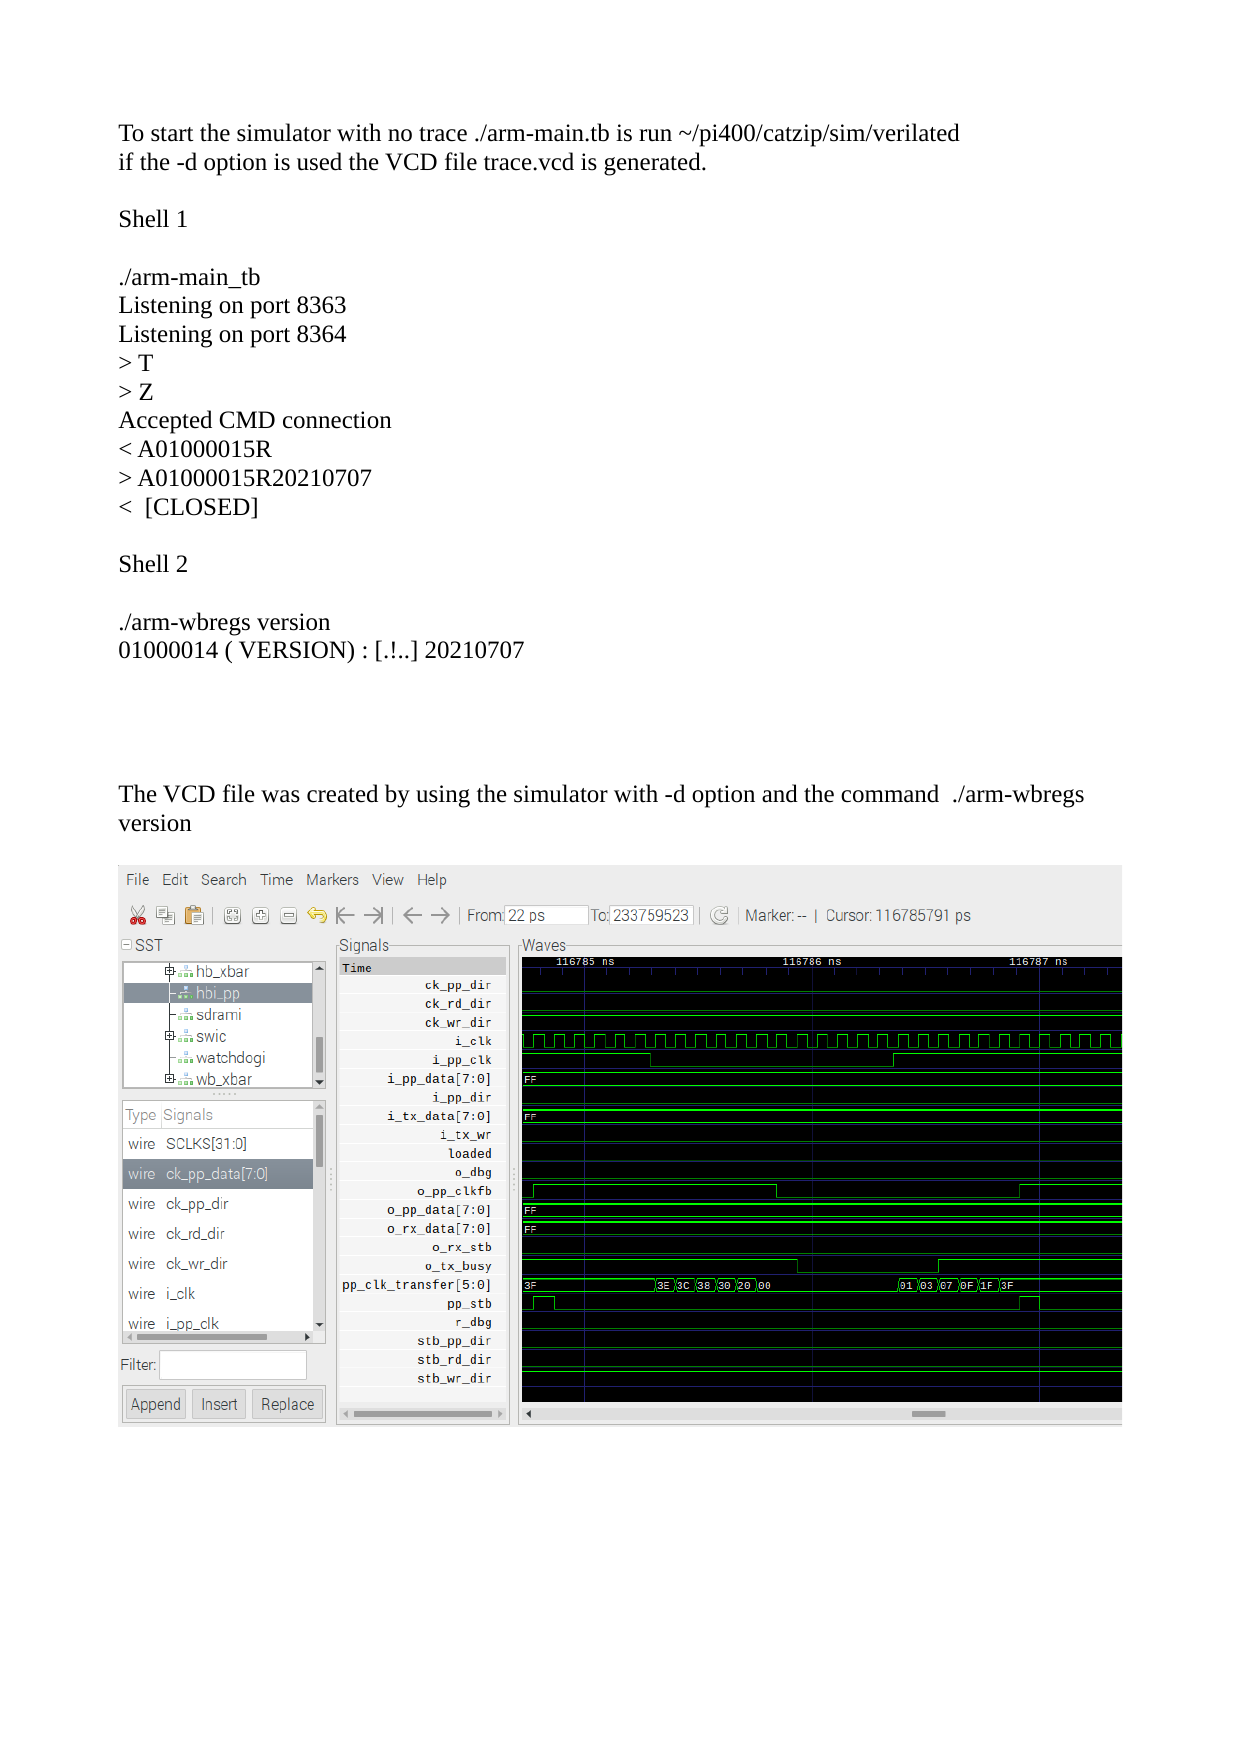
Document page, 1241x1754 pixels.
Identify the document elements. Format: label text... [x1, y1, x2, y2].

text Accepted CMD connection [118, 406, 1122, 434]
text if the -d option is used the VCD file trace.vcd is generated. [118, 147, 1122, 176]
text < [CLOSED] [118, 492, 1122, 521]
text 01000014 ( VERSION) : [.!..] 20210707 [118, 636, 1122, 664]
text Listening on port 8364 [118, 319, 1122, 348]
text Shell 1 [118, 204, 1122, 233]
text To start the simulator with no trace ./arm-main.tb is run ~/pi400/catzip/sim/verilated [118, 118, 1122, 147]
text > T [118, 348, 1122, 377]
picture [118, 865, 1123, 1427]
text < A01000015R [118, 434, 1122, 463]
text Shell 2 [118, 549, 1122, 578]
text ./arm-wbregs version [118, 607, 1122, 636]
text Listening on port 8363 [118, 291, 1122, 319]
text ./arm-main_tb [118, 262, 1122, 291]
text > A01000015R20210707 [118, 463, 1122, 492]
text The VCD file was created by using the simulator with -d option and the command ./arm-wbregs version [118, 779, 1122, 837]
text > Z [118, 377, 1122, 406]
